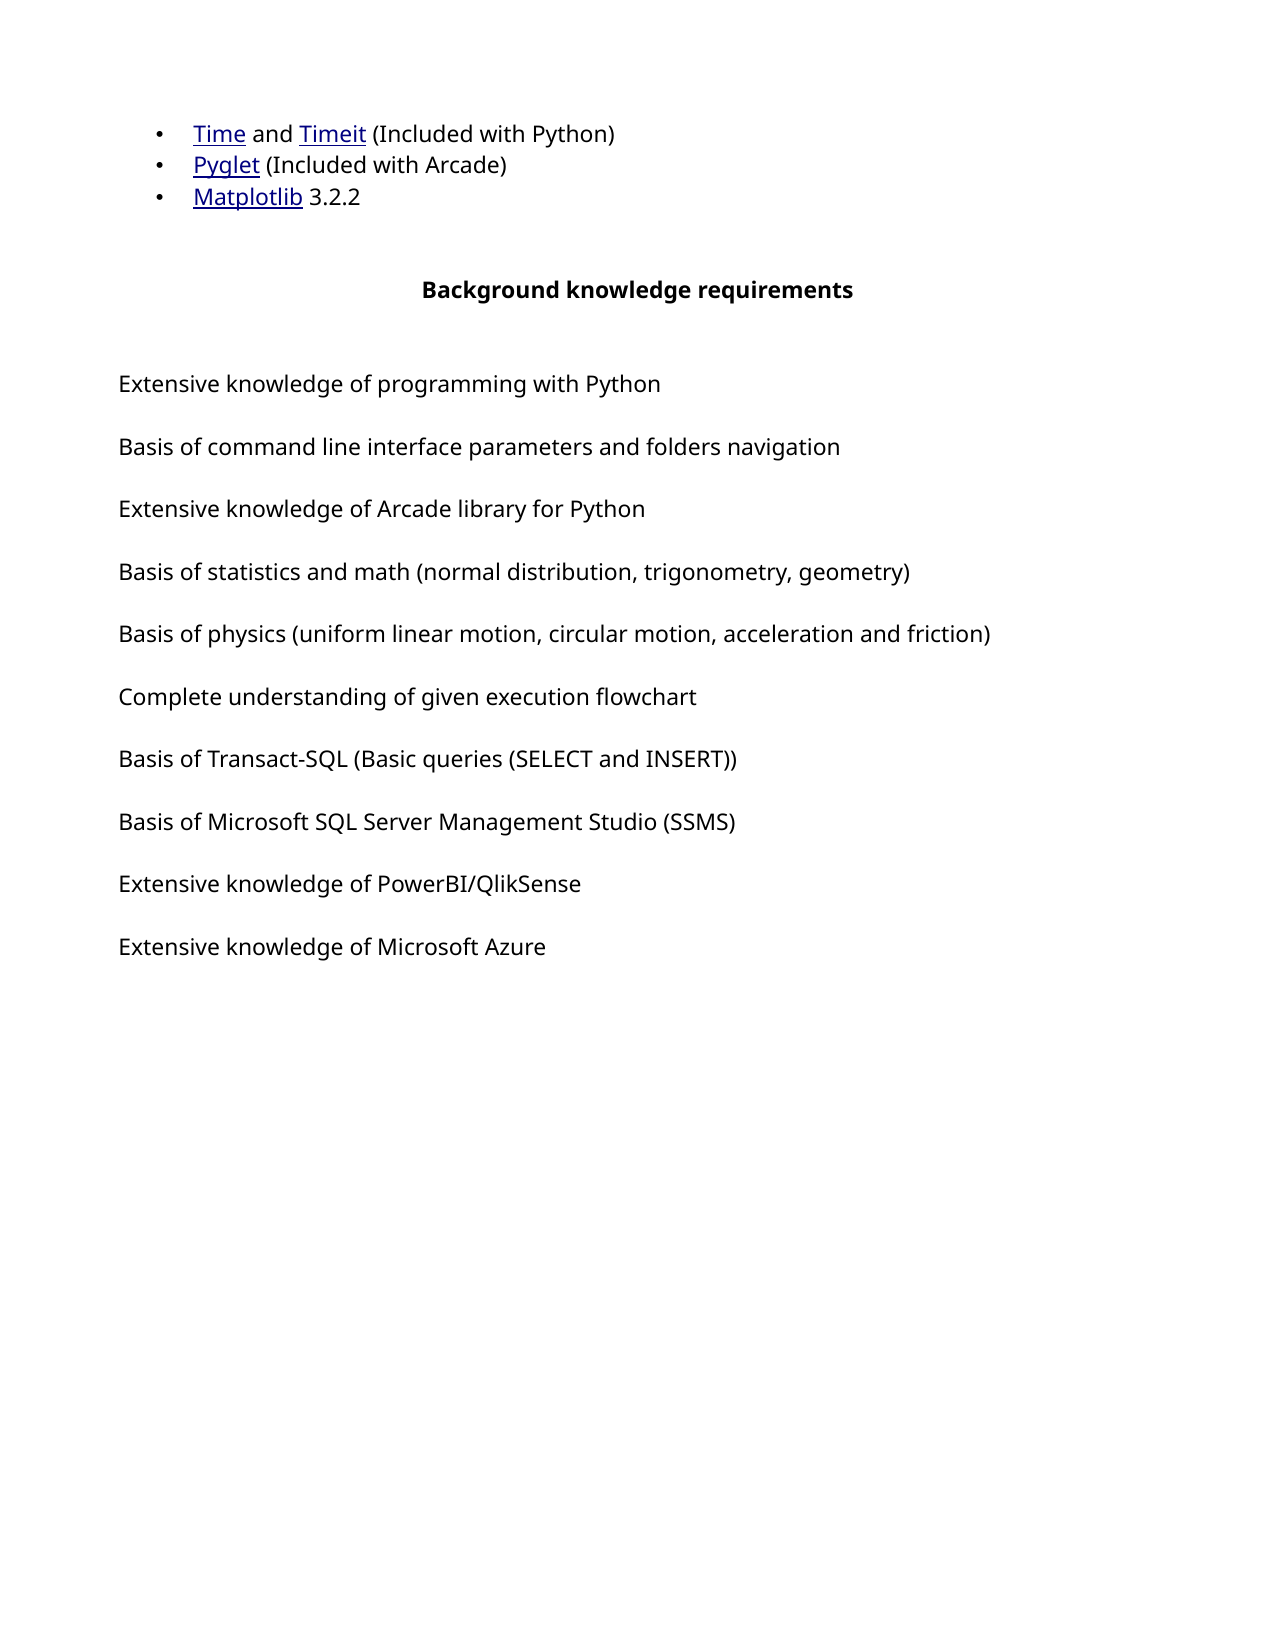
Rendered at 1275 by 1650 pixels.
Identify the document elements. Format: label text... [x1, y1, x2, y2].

text Basis of physics (uniform linear motion, circular motion, acceleration and friction) [118, 618, 1157, 649]
text Basis of Microsoft SQL Server Management Studio (SSMS) [118, 806, 1157, 837]
text Extensive knowledge of programming with Python [118, 368, 1157, 399]
text Background knowledge requirements [118, 274, 1157, 306]
list Time and Timeit (Included with Python) [156, 118, 1157, 149]
text Extensive knowledge of PowerBI/QlikSense [118, 868, 1157, 899]
text Basis of Transact-SQL (Basic queries (SELECT and INSERT)) [118, 743, 1157, 774]
list Pyglet (Included with Arcade) [156, 149, 1157, 181]
text Basis of command line interface parameters and folders navigation [118, 431, 1157, 462]
text Extensive knowledge of Microsoft Azure [118, 931, 1157, 962]
text Basis of statistics and math (normal distribution, trigonometry, geometry) [118, 556, 1157, 587]
text Extensive knowledge of Arcade library for Python [118, 493, 1157, 524]
text Complete understanding of given execution flowchart [118, 681, 1157, 712]
list Matplotlib 3.2.2 [156, 181, 1157, 212]
